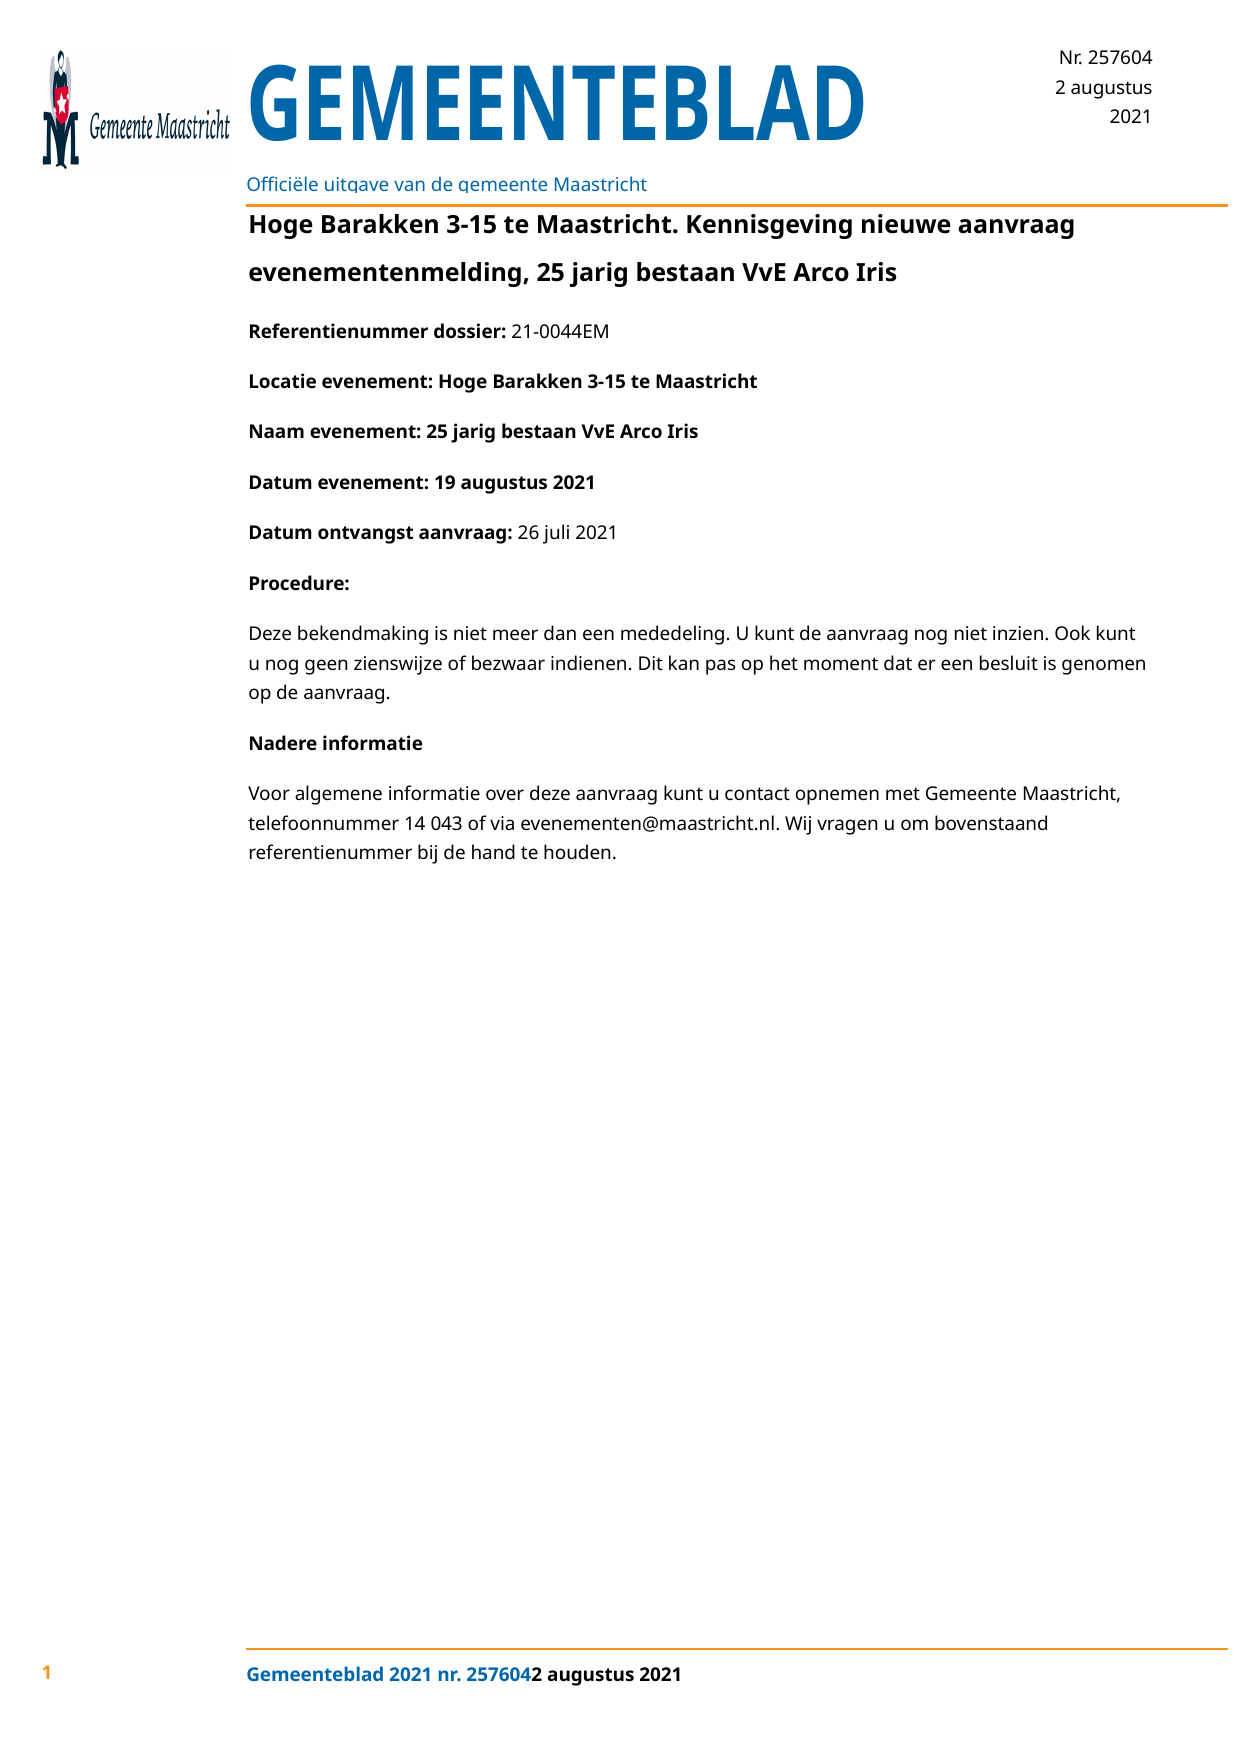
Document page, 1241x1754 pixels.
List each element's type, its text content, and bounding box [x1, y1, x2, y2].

text Voor algemene informatie over deze aanvraag kunt u contact opnemen met Gemeente Maastricht, telefoonnummer 14 043 of via evenementen@maastricht.nl. Wij vragen u om bovenstaand referentienummer bij de hand te houden. [248, 780, 1152, 865]
text Datum ontvangst aanvraag: 26 juli 2021 [248, 519, 1152, 545]
text Hoge Barakken 3-15 te Maastricht. Kennisgeving nieuwe aanvraag evenementenmelding, 25 jarig bestaan VvE Arco Iris [248, 207, 1152, 288]
text Locatie evenement: Hoge Barakken 3-15 te Maastricht [248, 368, 1152, 394]
text Referentienummer dossier: 21-0044EM [248, 318, 1152, 344]
text Naam evenement: 25 jarig bestaan VvE Arco Iris [248, 419, 1152, 444]
text Datum evenement: 19 augustus 2021 [248, 469, 1152, 495]
picture [41, 47, 231, 172]
text Deze bekendmaking is niet meer dan een mededeling. U kunt de aanvraag nog niet inzien. Ook kunt u nog geen zienswijze of bezwaar indienen. Dit kan pas op het moment dat er een besluit is genomen op de aanvraag. [248, 620, 1152, 705]
text Nadere informatie [248, 730, 1152, 756]
text Procedure: [248, 570, 1152, 596]
